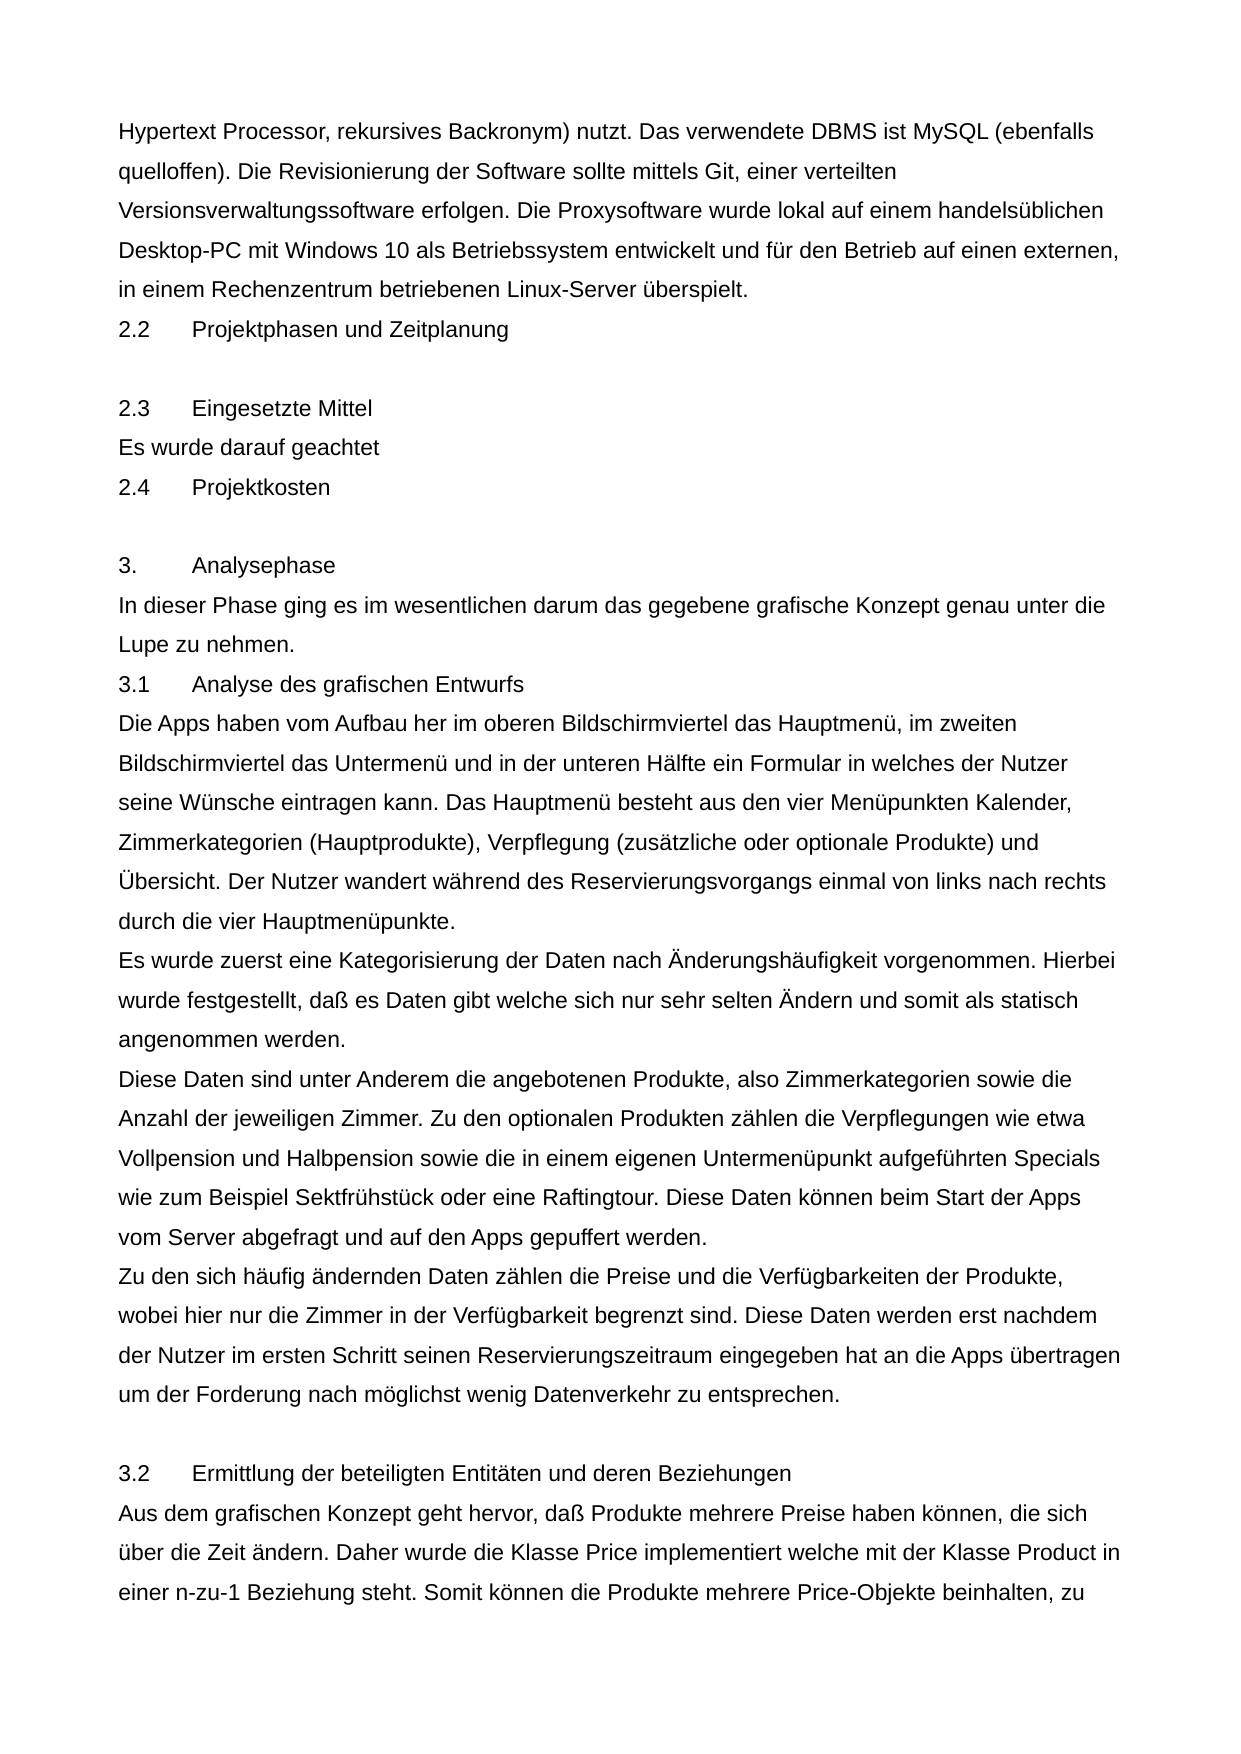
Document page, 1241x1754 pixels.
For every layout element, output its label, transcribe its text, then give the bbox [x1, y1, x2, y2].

text Zu den sich häufig ändernden Daten zählen die Preise und die Verfügbarkeiten der Produkte, wobei hier nur die Zimmer in der Verfügbarkeit begrenzt sind. Diese Daten werden erst nachdem der Nutzer im ersten Schritt seinen Reservierungszeitraum eingegeben hat an die Apps übertragen um der Forderung nach möglichst wenig Datenverkehr zu entsprechen. [118, 1263, 1122, 1408]
text 2.4 Projektkosten [118, 473, 1122, 500]
text 2.2 Projektphasen und Zeitplanung [118, 316, 1122, 342]
text Die Apps haben vom Aufbau her im oberen Bildschirmviertel das Hauptmenü, im zweiten Bildschirmviertel das Untermenü und in der unteren Hälfte ein Formular in welches der Nutzer seine Wünsche eintragen kann. Das Hauptmenü besteht aus den vier Menüpunkten Kalender, Zimmerkategorien (Hauptprodukte), Verpflegung (zusätzliche oder optionale Produkte) und Übersicht. Der Nutzer wandert während des Reservierungsvorgangs einmal von links nach rechts durch die vier Hauptmenüpunkte. [118, 710, 1122, 934]
text 3.1 Analyse des grafischen Entwurfs [118, 671, 1122, 697]
text 2.3 Eingesetzte Mittel [118, 394, 1122, 421]
text In dieser Phase ging es im wesentlichen darum das gegebene grafische Konzept genau unter die Lupe zu nehmen. [118, 592, 1122, 658]
text Aus dem grafischen Konzept geht hervor, daß Produkte mehrere Preise haben können, die sich über die Zeit ändern. Daher wurde die Klasse Price implementiert welche mit der Klasse Product in einer n-zu-1 Beziehung steht. Somit können die Produkte mehrere Price-Objekte beinhalten, zu [118, 1500, 1122, 1605]
text 3.2 Ermittlung der beteiligten Entitäten und deren Beziehungen [118, 1460, 1122, 1487]
text Hypertext Processor, rekursives Backronym) nutzt. Das verwendete DBMS ist MySQL (ebenfalls quelloffen). Die Revisionierung der Software sollte mittels Git, einer verteilten Versionsverwaltungssoftware erfolgen. Die Proxysoftware wurde lokal auf einem handelsüblichen Desktop-PC mit Windows 10 als Betriebssystem entwickelt und für den Betrieb auf einen externen, in einem Rechenzentrum betriebenen Linux-Server überspielt. [118, 118, 1122, 302]
text 3. Analysephase [118, 552, 1122, 579]
text Diese Daten sind unter Anderem die angebotenen Produkte, also Zimmerkategorien sowie die Anzahl der jeweiligen Zimmer. Zu den optionalen Produkten zählen die Verpflegungen wie etwa Vollpension und Halbpension sowie die in einem eigenen Untermenüpunkt aufgeführten Specials wie zum Beispiel Sektfrühstück oder eine Raftingtour. Diese Daten können beim Start der Apps vom Server abgefragt und auf den Apps gepuffert werden. [118, 1066, 1122, 1250]
text Es wurde zuerst eine Kategorisierung der Daten nach Änderungshäufigkeit vorgenommen. Hierbei wurde festgestellt, daß es Daten gibt welche sich nur sehr selten Ändern und somit als statisch angenommen werden. [118, 947, 1122, 1052]
text Es wurde darauf geachtet [118, 434, 1122, 460]
